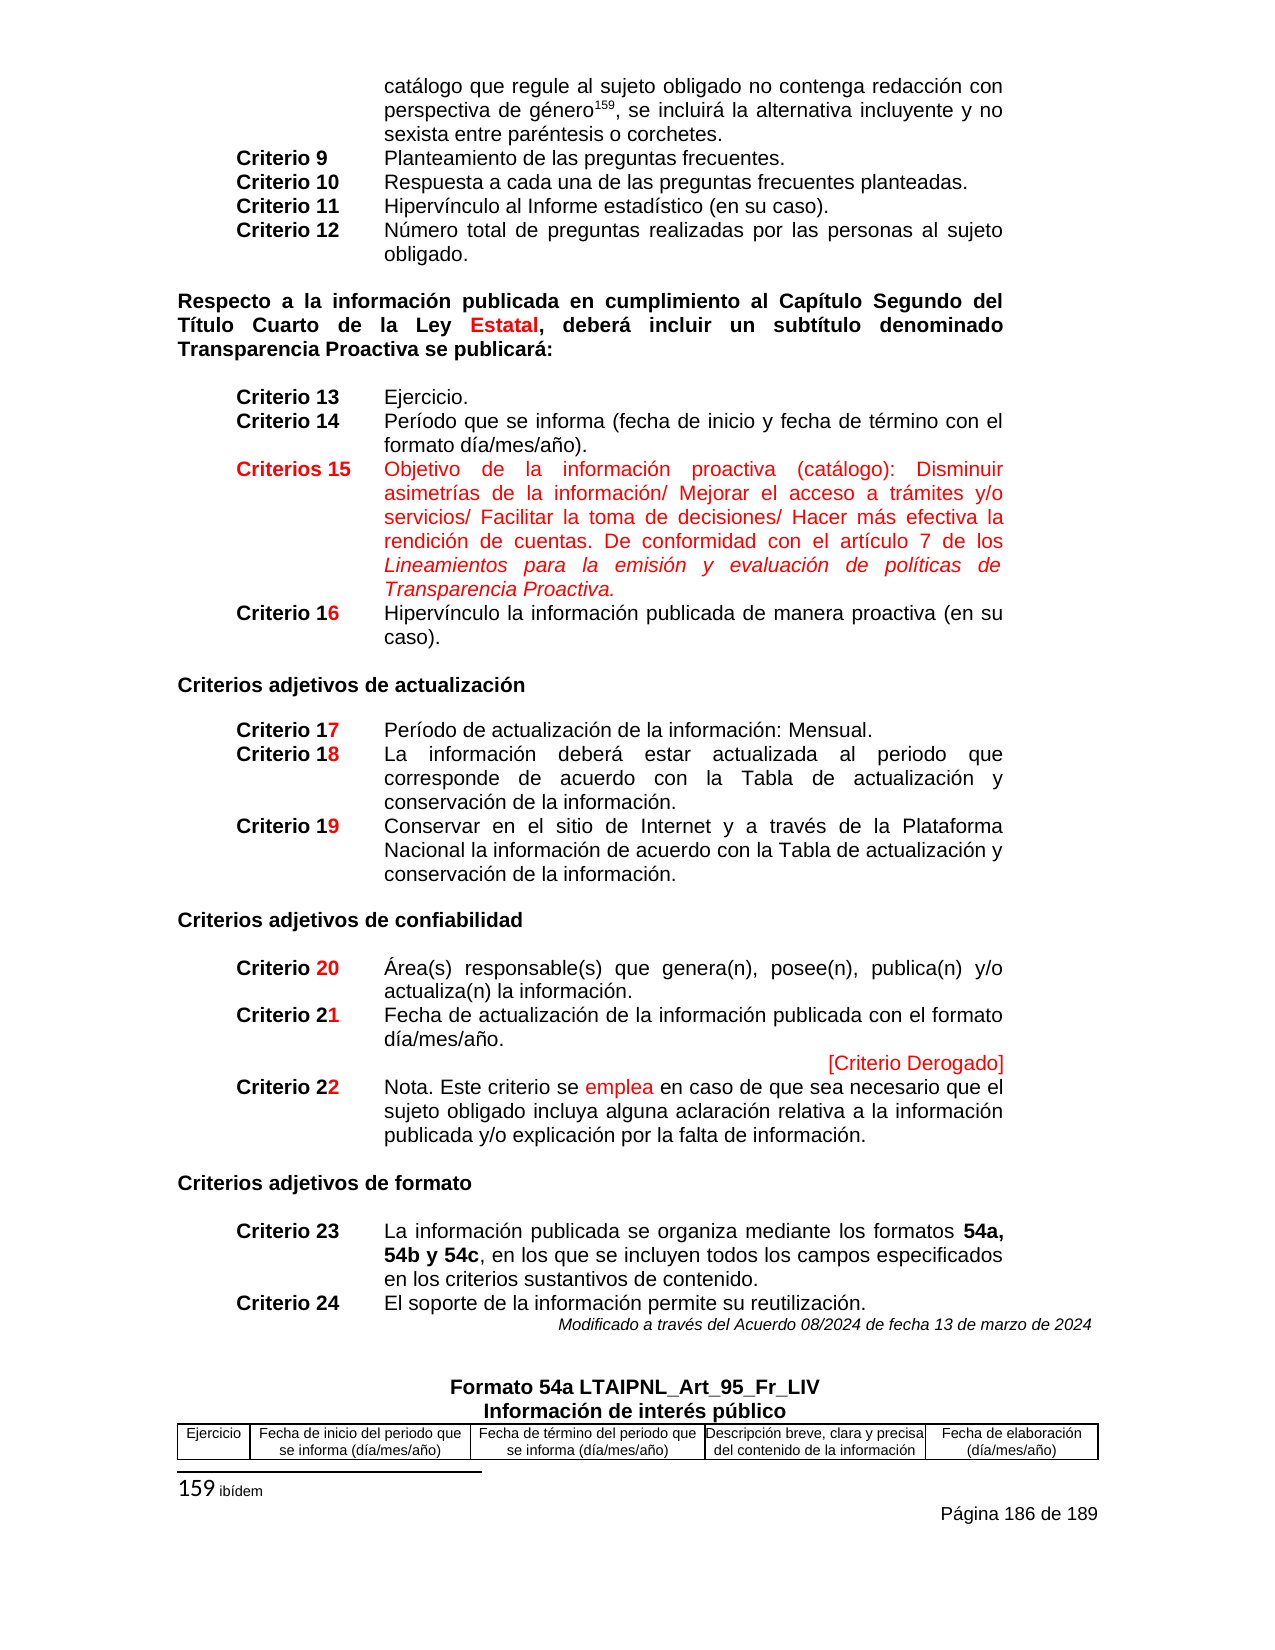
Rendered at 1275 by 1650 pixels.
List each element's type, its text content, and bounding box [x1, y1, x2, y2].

table_header Fecha de elaboración (día/mes/año) [926, 1425, 1097, 1459]
table_header Descripción breve, clara y precisa del contenido de la información [706, 1425, 925, 1459]
text Criterio 18 La información deberá estar actualizada al periodo que corresponde de acuerdo con la Tabla de actualización y conservación de la información. [236, 742, 1004, 814]
text Criterio 10 Respuesta a cada una de las preguntas frecuentes planteadas. [236, 169, 1004, 193]
text Criterio 9 Planteamiento de las preguntas frecuentes. [236, 146, 1004, 169]
text Criterios adjetivos de confiabilidad [177, 907, 1009, 931]
text Criterio 24 El soporte de la información permite su reutilización. [236, 1291, 1004, 1315]
text Criterio 22 Nota. Este criterio se emplea en caso de que sea necesario que el sujeto obligado incluya alguna aclaración relativa a la información publicada y/o explicación por la falta de información. [236, 1075, 1004, 1147]
text Criterio 14 Período que se informa (fecha de inicio y fecha de término con el formato día/mes/año). [236, 409, 1004, 457]
table_header Ejercicio [178, 1425, 249, 1459]
text Criterio 17 Período de actualización de la información: Mensual. [236, 718, 1004, 742]
text Criterio 21 Fecha de actualización de la información publicada con el formato día/mes/año. [236, 1003, 1004, 1051]
text ibídem [177, 1472, 1098, 1502]
text Modificado a través del Acuerdo 08/2024 de fecha 13 de marzo de 2024 [177, 1315, 1098, 1334]
text catálogo que regule al sujeto obligado no contenga redacción con perspectiva de género, se incluirá la alternativa incluyente y no sexista entre paréntesis o corchetes. [236, 74, 1004, 146]
text Criterios adjetivos de actualización [177, 673, 1009, 697]
text Criterios 15 Objetivo de la información proactiva (catálogo): Disminuir asimetrías de la información/ Mejorar el acceso a trámites y/o servicios/ Facilitar la toma de decisiones/ Hacer más efectiva la rendición de cuentas. De conformidad con el artículo 7 de los Lineamientos para la emisión y evaluación de políticas de Transparencia Proactiva. [236, 457, 1004, 601]
text Criterios adjetivos de formato [177, 1171, 1009, 1195]
table_header Fecha de inicio del periodo que se informa (día/mes/año) [251, 1425, 470, 1459]
text Criterio 11 Hipervínculo al Informe estadístico (en su caso). [236, 193, 1004, 217]
text Criterio 12 Número total de preguntas realizadas por las personas al sujeto obligado. [236, 217, 1004, 265]
text Criterio 16 Hipervínculo la información publicada de manera proactiva (en su caso). [236, 601, 1004, 649]
table_header Fecha de término del periodo que se informa (día/mes/año) [471, 1425, 704, 1459]
text Respecto a la información publicada en cumplimiento al Capítulo Segundo del Título Cuarto de la Ley Estatal, deberá incluir un subtítulo denominado Transparencia Proactiva se publicará: [177, 289, 1004, 361]
text [Criterio Derogado] [236, 1051, 1004, 1075]
text Criterio 20 Área(s) responsable(s) que genera(n), posee(n), publica(n) y/o actualiza(n) la información. [236, 955, 1004, 1003]
text Criterio 13 Ejercicio. [236, 385, 1004, 409]
text Información de interés público [177, 1399, 1093, 1423]
text Criterio 19 Conservar en el sitio de Internet y a través de la Plataforma Nacional la información de acuerdo con la Tabla de actualización y conservación de la información. [236, 814, 1004, 886]
text Formato 54a LTAIPNL_Art_95_Fr_LIV [177, 1375, 1093, 1399]
text Criterio 23 La información publicada se organiza mediante los formatos 54a, 54b y 54c, en los que se incluyen todos los campos especificados en los criterios sustantivos de contenido. [236, 1219, 1004, 1291]
